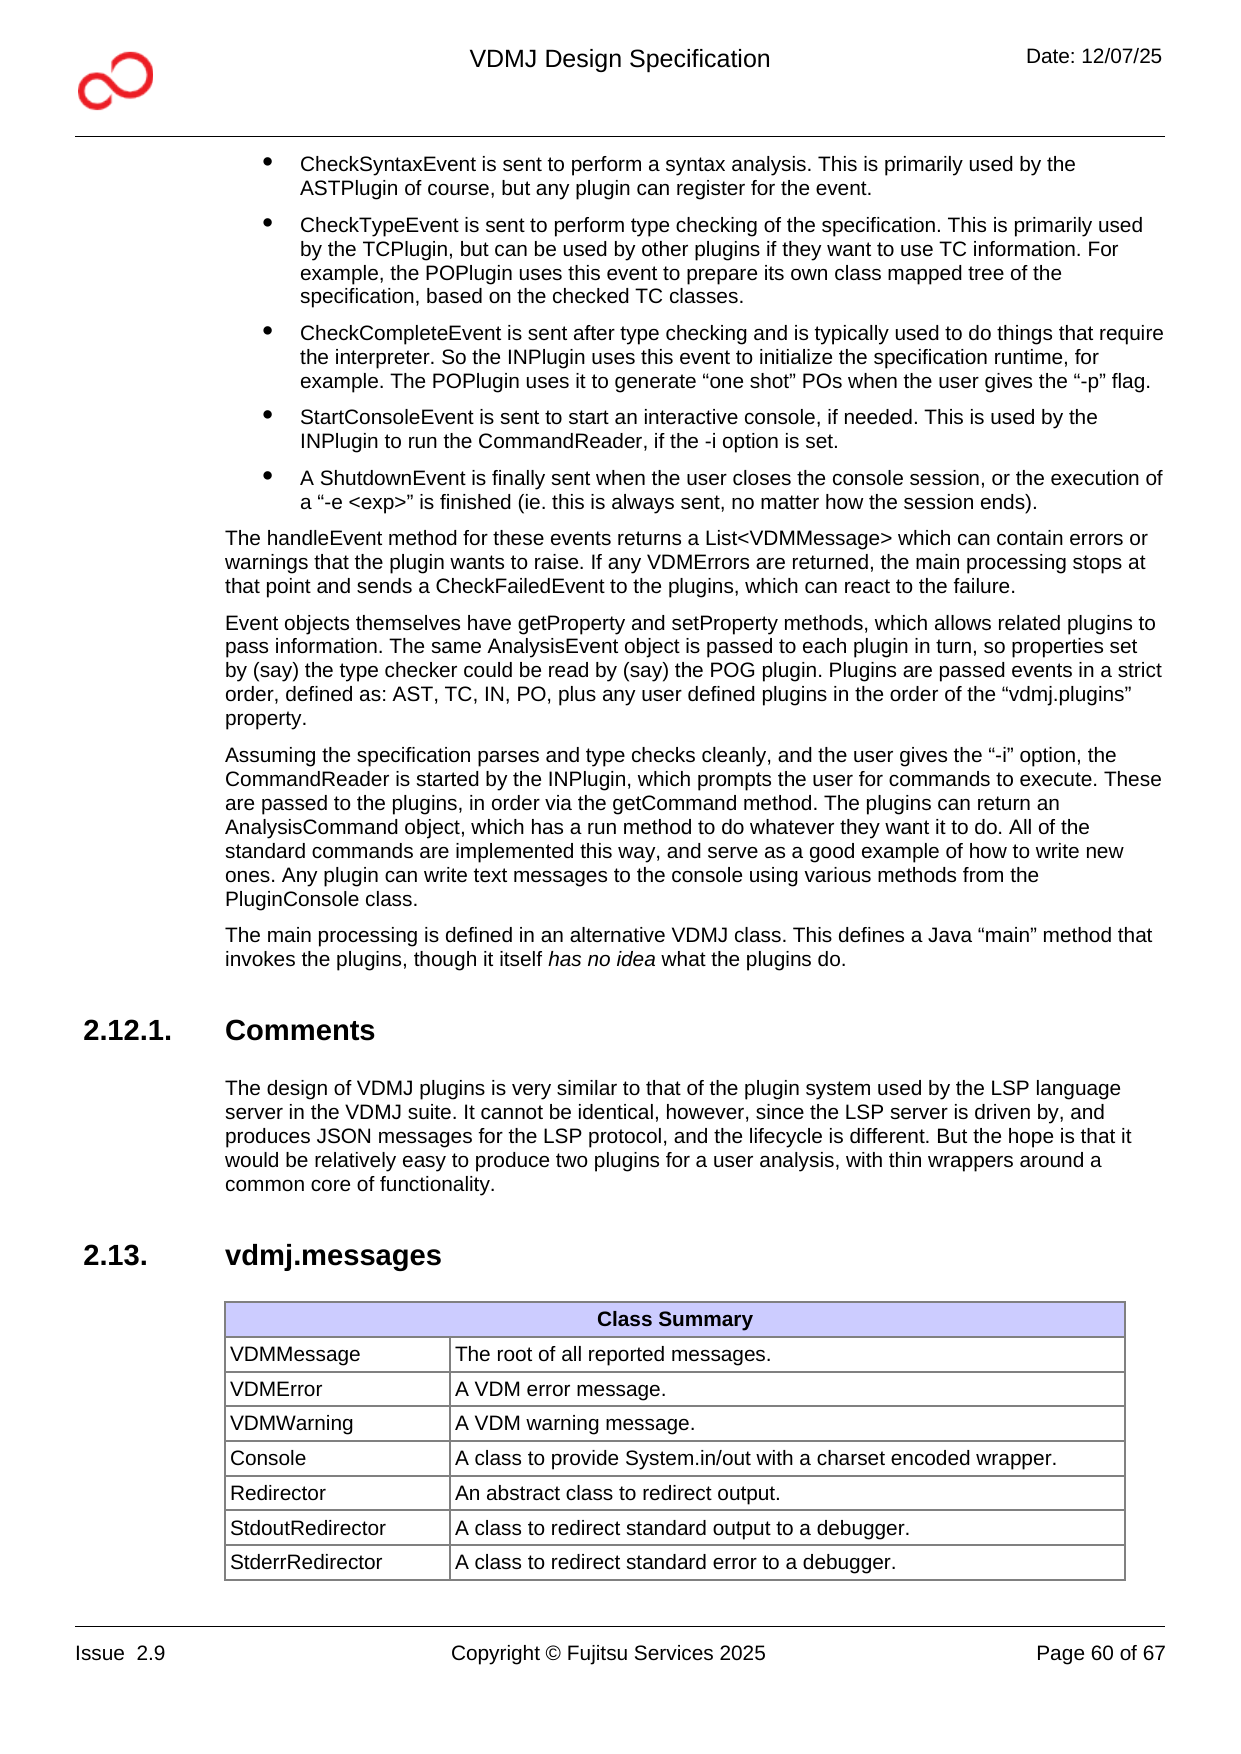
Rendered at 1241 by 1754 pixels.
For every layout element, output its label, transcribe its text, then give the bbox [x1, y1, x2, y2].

table_cell A VDM error message. [451, 1373, 1124, 1405]
text The main processing is defined in an alternative VDMJ class. This defines a Java “main” method that invokes the plugins, though it itself has no idea what the plugins do. [225, 923, 1165, 971]
subtitle Comments [75, 1014, 1165, 1046]
table_cell StdoutRedirector [226, 1511, 449, 1544]
table_cell A class to provide System.in/out with a charset encoded wrapper. [451, 1442, 1124, 1474]
table_cell A class to redirect standard error to a debugger. [451, 1546, 1124, 1579]
picture [78, 44, 153, 120]
table_header Class Summary [226, 1303, 1124, 1336]
table_cell VDMMessage [226, 1338, 449, 1371]
table_cell StderrRedirector [226, 1546, 449, 1579]
table_cell A VDM warning message. [451, 1407, 1124, 1440]
list StartConsoleEvent is sent to start an interactive console, if needed. This is used by the INPlugin to run the CommandReader, if the -i option is set. [262, 406, 1165, 453]
table_cell VDMError [226, 1373, 449, 1405]
table_cell The root of all reported messages. [451, 1338, 1124, 1371]
table_cell A class to redirect standard output to a debugger. [451, 1511, 1124, 1544]
list A ShutdownEvent is finally sent when the user closes the console session, or the execution of a “-e <exp>” is finished (ie. this is always sent, no matter how the session ends). [262, 466, 1165, 514]
text Assuming the specification parses and type checks cleanly, and the user gives the “-i” option, the CommandReader is started by the INPlugin, which prompts the user for commands to execute. These are passed to the plugins, in order via the getCommand method. The plugins can return an AnalysisCommand object, which has a run method to do whatever they want it to do. All of the standard commands are implemented this way, and serve as a good example of how to write new ones. Any plugin can write text messages to the console using various methods from the PluginConsole class. [225, 743, 1165, 911]
list CheckSyntaxEvent is sent to perform a syntax analysis. This is primarily used by the ASTPlugin of course, but any plugin can register for the event. [262, 152, 1165, 200]
text The handleEvent method for these events returns a List<VDMMessage> which can contain errors or warnings that the plugin wants to raise. If any VDMErrors are returned, the main processing stops at that point and sends a CheckFailedEvent to the plugins, which can react to the failure. [225, 526, 1165, 598]
subtitle vdmj.messages [75, 1238, 1165, 1271]
table_cell Redirector [226, 1477, 449, 1509]
text Event objects themselves have getProperty and setProperty methods, which allows related plugins to pass information. The same AnalysisEvent object is passed to each plugin in turn, so properties set by (say) the type checker could be read by (say) the POG plugin. Plugins are passed events in a strict order, defined as: AST, TC, IN, PO, plus any user defined plugins in the order of the “vdmj.plugins” property. [225, 611, 1165, 731]
table_cell An abstract class to redirect output. [451, 1477, 1124, 1509]
list CheckTypeEvent is sent to perform type checking of the specification. This is primarily used by the TCPlugin, but can be used by other plugins if they want to use TC information. For example, the POPlugin uses this event to prepare its own class mapped tree of the specification, based on the checked TC classes. [262, 213, 1165, 309]
list CheckCompleteEvent is sent after type checking and is typically used to do things that require the interpreter. So the INPlugin uses this event to initialize the specification runtime, for example. The POPlugin uses it to generate “one shot” POs when the user gives the “-p” flag. [262, 321, 1165, 393]
table_cell Console [226, 1442, 449, 1474]
table_cell VDMWarning [226, 1407, 449, 1440]
text The design of VDMJ plugins is very similar to that of the plugin system used by the LSP language server in the VDMJ suite. It cannot be identical, however, since the LSP server is driven by, and produces JSON messages for the LSP protocol, and the lifecycle is different. But the hope is that it would be relatively easy to produce two plugins for a user analysis, with thin wrappers around a common core of functionality. [225, 1076, 1165, 1196]
